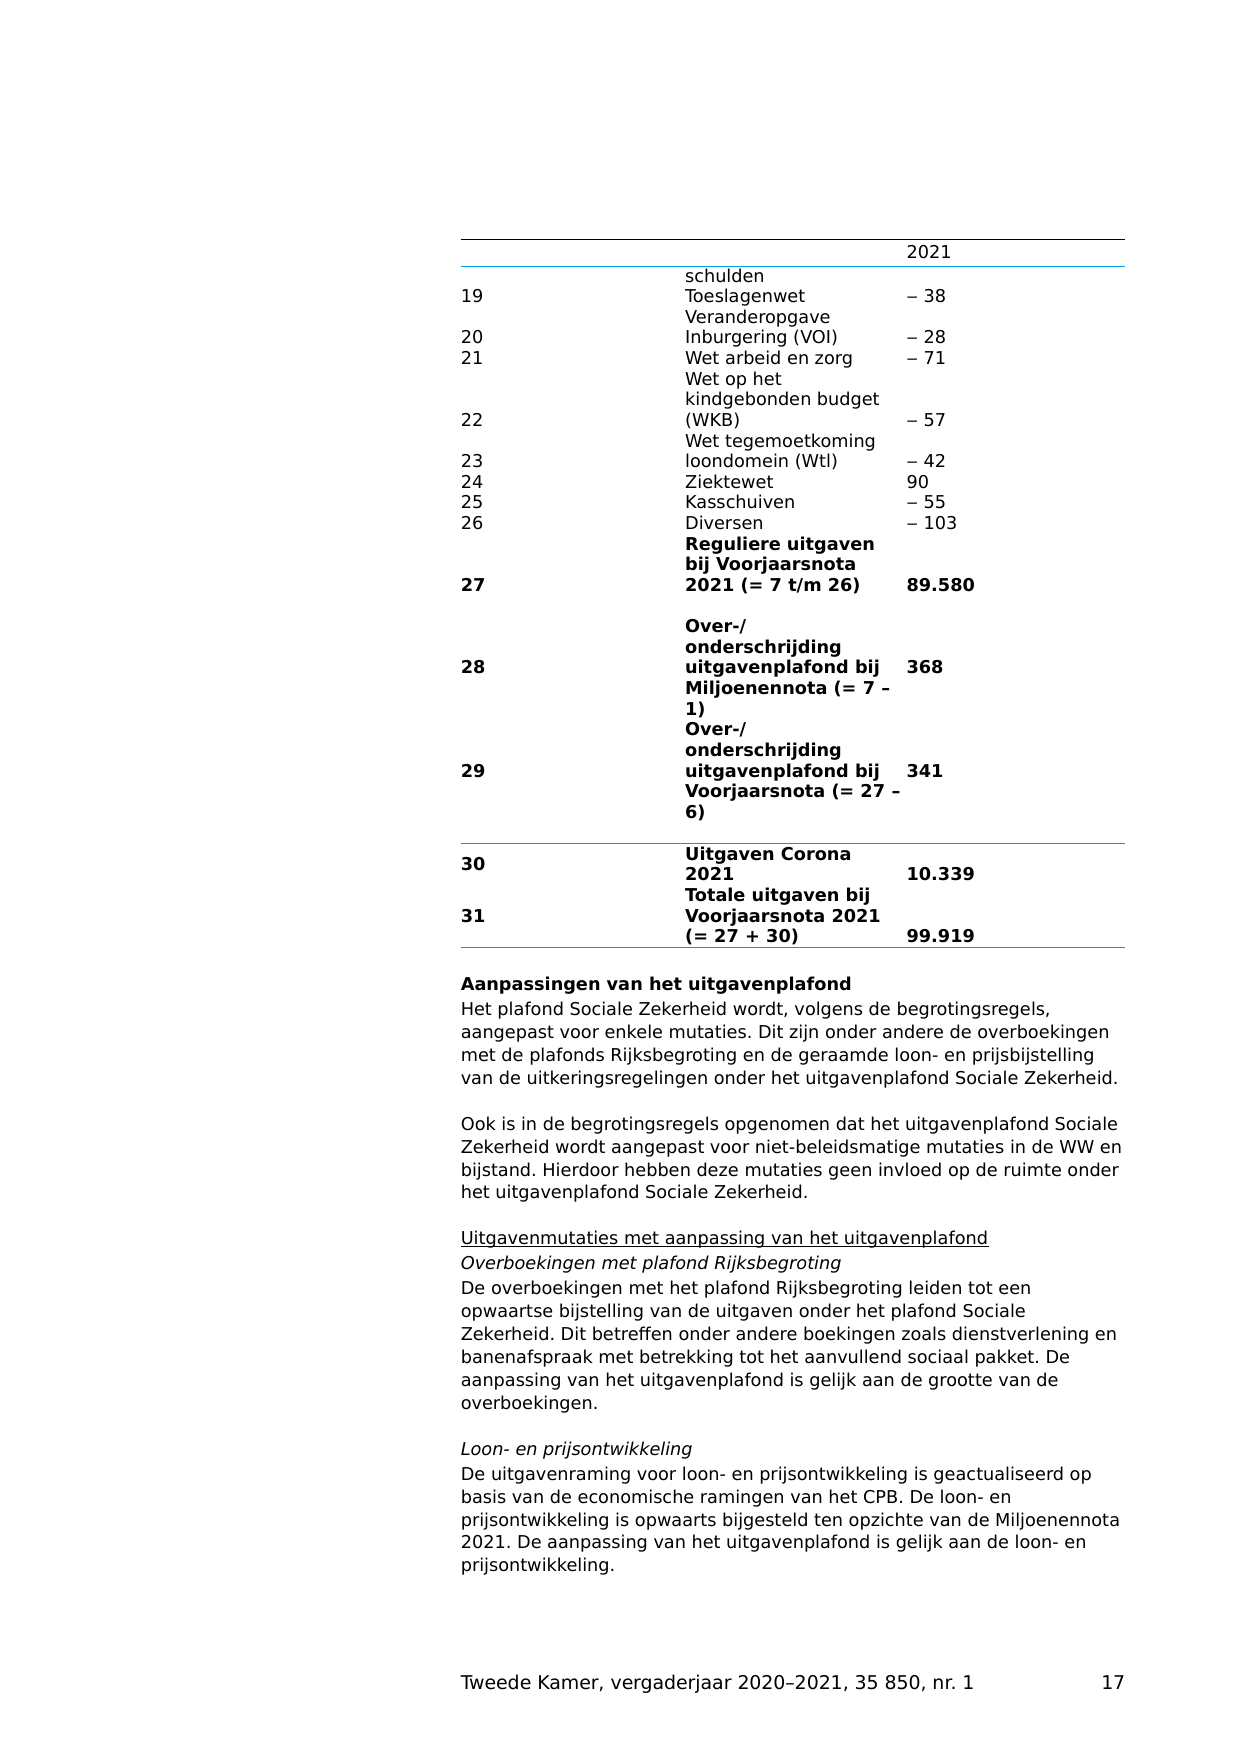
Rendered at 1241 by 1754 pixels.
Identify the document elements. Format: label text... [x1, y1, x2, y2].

table_cell Kasschuiven [682, 493, 903, 513]
table_cell Reguliere uitgaven bij Voorjaarsnota 2021 (= 7 t/m 26) [682, 534, 903, 596]
table_cell [904, 267, 1125, 286]
table_cell [682, 823, 903, 843]
table_cell 368 [904, 616, 1125, 719]
table_cell 26 [461, 513, 682, 534]
text Aanpassingen van het uitgavenplafond [461, 972, 1125, 995]
table_cell 90 [904, 472, 1125, 492]
table_cell Ziektewet [682, 472, 903, 492]
text Het plafond Sociale Zekerheid wordt, volgens de begrotingsregels, aangepast voor enkele mutaties. Dit zijn onder andere de overboekingen met de plafonds Rijksbegroting en de geraamde loon- en prijsbijstelling van de uitkeringsregelingen onder het uitgavenplafond Sociale Zekerheid. [461, 997, 1125, 1089]
table_cell Veranderopgave Inburgering (VOI) [682, 307, 903, 348]
table_cell [461, 596, 682, 616]
table_cell Wet arbeid en zorg [682, 348, 903, 369]
table_cell 22 [461, 369, 682, 431]
table_cell 30 [461, 844, 682, 885]
table_cell schulden [682, 267, 903, 286]
table_cell ‒ 55 [904, 493, 1125, 513]
table_cell 19 [461, 286, 682, 307]
table_header Tabel 3.2.2 Ontwikkeling uitgavenplafond Sociale Zekerheid (in miljoenen euro, - is onderschrijding) [461, 191, 1125, 239]
table_cell 2021 [904, 240, 1125, 266]
text Overboekingen met plafond Rijksbegroting [461, 1251, 1125, 1274]
table_cell 29 [461, 719, 682, 822]
table_cell ‒ 38 [904, 286, 1125, 307]
table_cell Over-/onderschrijding uitgavenplafond bij Voorjaarsnota (= 27 – 6) [682, 719, 903, 822]
table_cell 10.339 [904, 844, 1125, 885]
table_cell 89.580 [904, 534, 1125, 596]
table_cell 23 [461, 431, 682, 472]
table_cell Uitgaven Corona 2021 [682, 844, 903, 885]
table_cell 28 [461, 616, 682, 719]
table_cell [461, 267, 682, 286]
table_cell ‒ 103 [904, 513, 1125, 534]
table_cell [904, 823, 1125, 843]
table_cell Toeslagenwet [682, 286, 903, 307]
table_cell 341 [904, 719, 1125, 822]
table_cell ‒ 71 [904, 348, 1125, 369]
table_cell Wet op het kindgebonden budget (WKB) [682, 369, 903, 431]
table_cell 24 [461, 472, 682, 492]
table_cell 31 [461, 885, 682, 947]
text Uitgavenmutaties met aanpassing van het uitgavenplafond [461, 1226, 1125, 1249]
table_cell 25 [461, 493, 682, 513]
table_cell 27 [461, 534, 682, 596]
table_cell [904, 596, 1125, 616]
table_cell 20 [461, 307, 682, 348]
table_cell Totale uitgaven bij Voorjaarsnota 2021 (= 27 + 30) [682, 885, 903, 947]
table_cell 99.919 [904, 885, 1125, 947]
text De uitgavenraming voor loon- en prijsontwikkeling is geactualiseerd op basis van de economische ramingen van het CPB. De loon- en prijsontwikkeling is opwaarts bijgesteld ten opzichte van de Miljoenennota 2021. De aanpassing van het uitgavenplafond is gelijk aan de loon- en prijsontwikkeling. [461, 1462, 1125, 1576]
table_cell ‒ 28 [904, 307, 1125, 348]
table_cell [461, 823, 682, 843]
table_cell ‒ 42 [904, 431, 1125, 472]
table_cell [682, 596, 903, 616]
table_cell Over-/onderschrijding uitgavenplafond bij Miljoenennota (= 7 – 1) [682, 616, 903, 719]
text Ook is in de begrotingsregels opgenomen dat het uitgavenplafond Sociale Zekerheid wordt aangepast voor niet-beleidsmatige mutaties in de WW en bijstand. Hierdoor hebben deze mutaties geen invloed op de ruimte onder het uitgavenplafond Sociale Zekerheid. [461, 1112, 1125, 1203]
table_cell 21 [461, 348, 682, 369]
table_cell Wet tegemoetkoming loondomein (Wtl) [682, 431, 903, 472]
table_cell [461, 240, 682, 266]
table_cell [682, 240, 903, 266]
table_cell ‒ 57 [904, 369, 1125, 431]
text De overboekingen met het plafond Rijksbegroting leiden tot een opwaartse bijstelling van de uitgaven onder het plafond Sociale Zekerheid. Dit betreffen onder andere boekingen zoals dienstverlening en banenafspraak met betrekking tot het aanvullend sociaal pakket. De aanpassing van het uitgavenplafond is gelijk aan de grootte van de overboekingen. [461, 1276, 1125, 1414]
table_cell Diversen [682, 513, 903, 534]
text Loon- en prijsontwikkeling [461, 1437, 1125, 1460]
